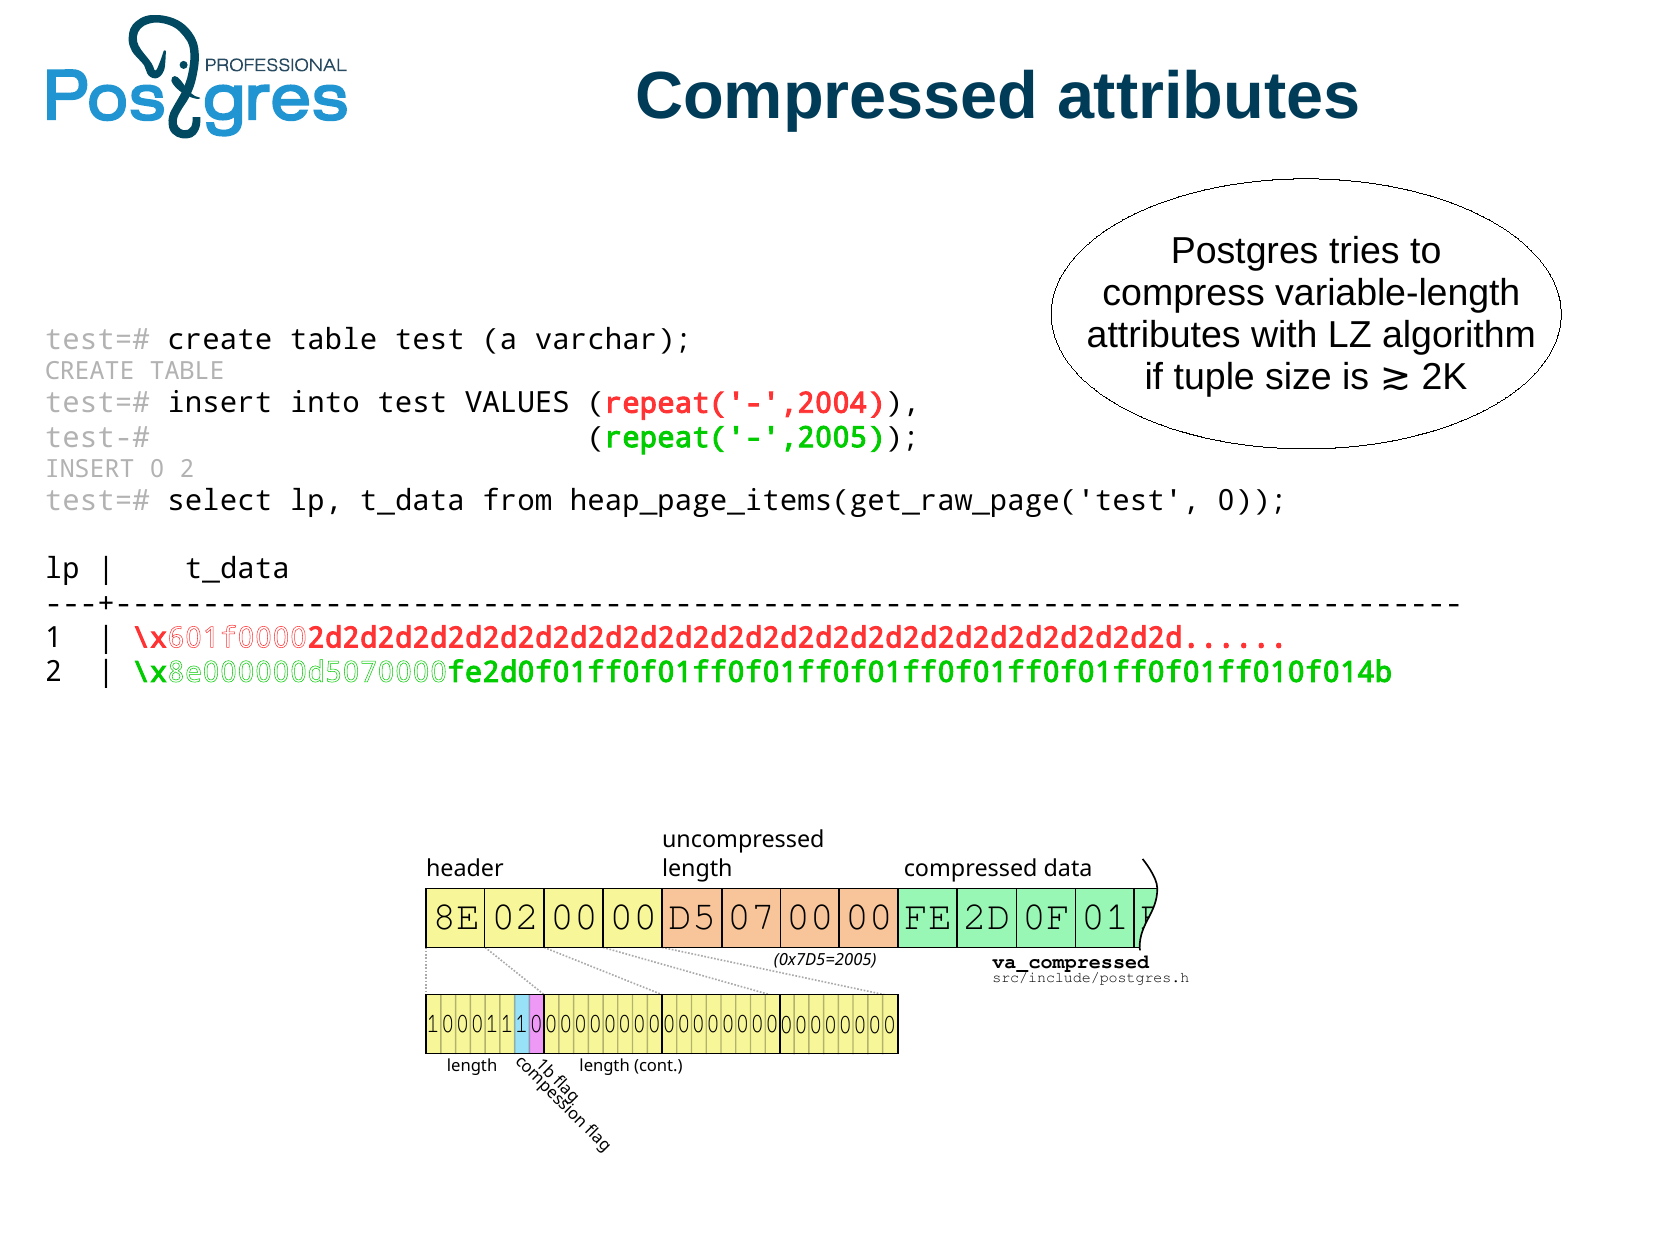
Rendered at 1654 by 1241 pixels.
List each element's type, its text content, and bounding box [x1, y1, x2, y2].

picture [95, 141, 1595, 1241]
title Compressed attributes [389, 49, 1607, 142]
text_box Postgres tries to compress variable-length attributes with LZ algorithm if tuple size is ≳ 2K [1051, 178, 1562, 449]
text_box test=# create table test (a varchar); CREATE TABLE test=# insert into test VALUES (repeat('-',2004)), test-# (repeat('-',2005)); INSERT 0 2 test=# select lp, t_data from heap_page_items(get_raw_page('test', 0)); lp | t_data ---+----------------------------------------------------------------------------- 1 | \x601f00002d2d2d2d2d2d2d2d2d2d2d2d2d2d2d2d2d2d2d2d2d2d2d2d2d...... 2 | \x8e000000d5070000fe2d0f01ff0f01ff0f01ff0f01ff0f01ff0f01ff0f01ff010f014b [30, 314, 95, 697]
